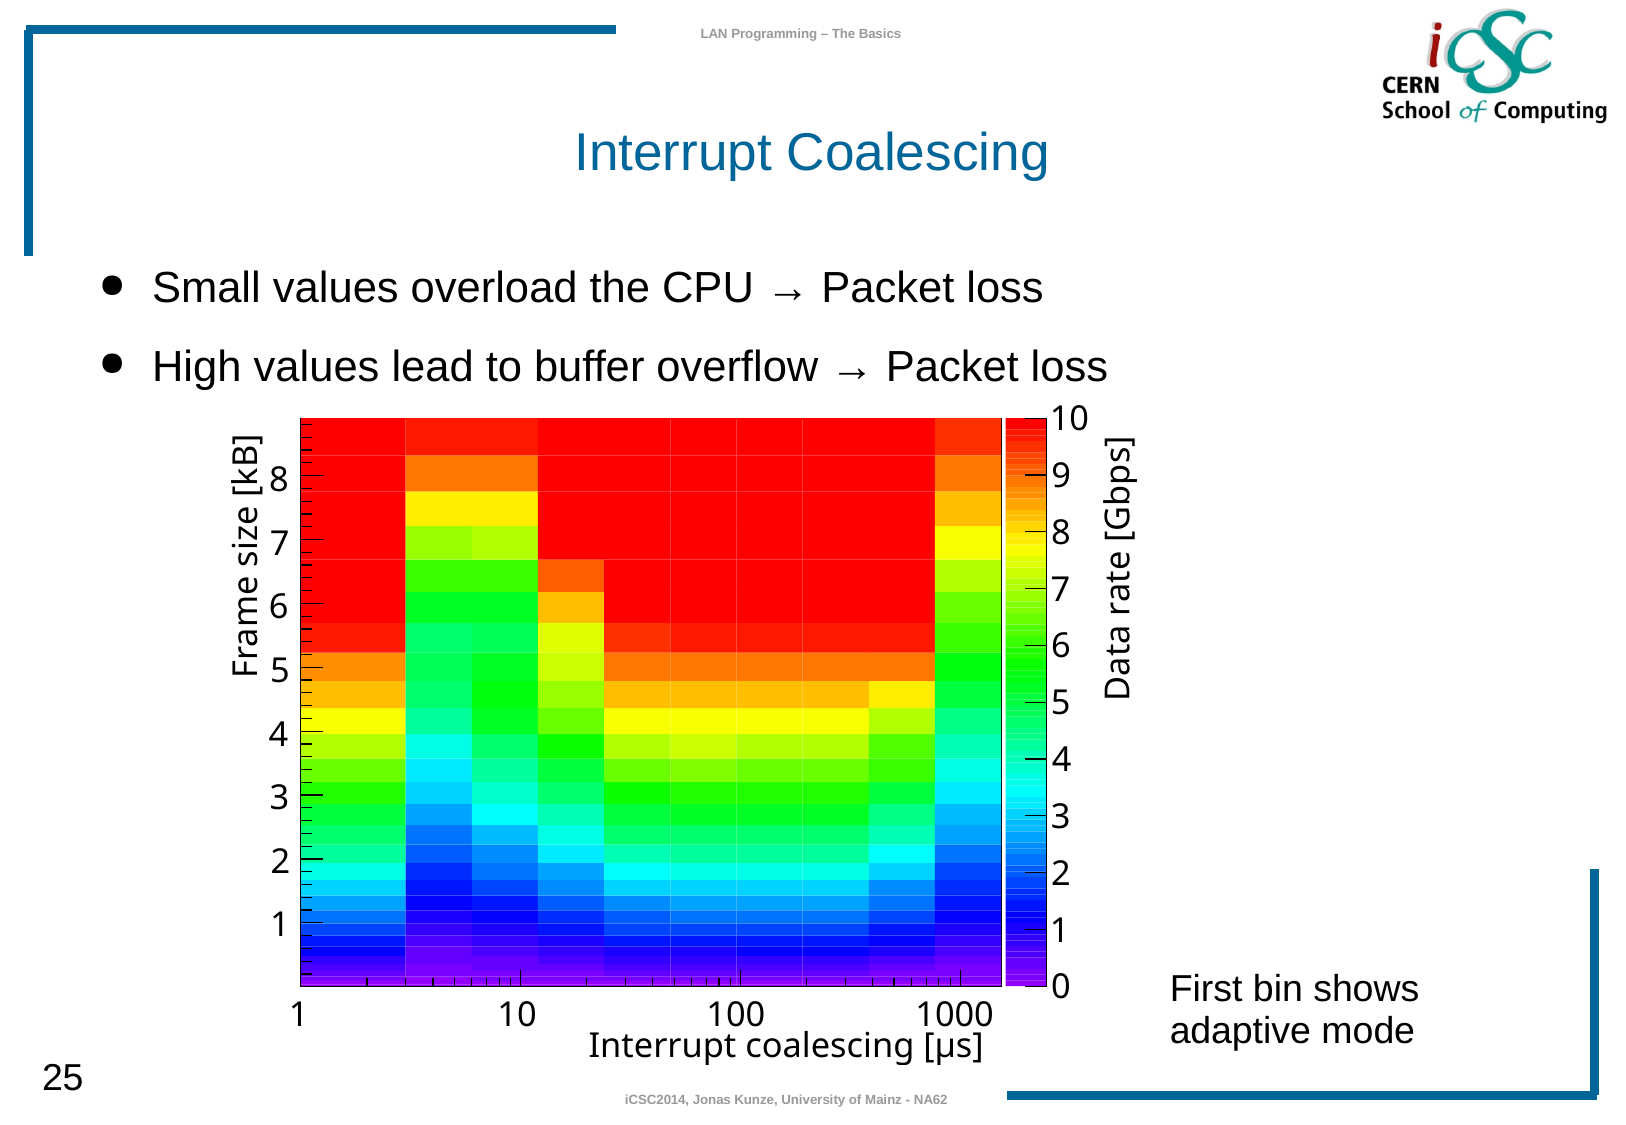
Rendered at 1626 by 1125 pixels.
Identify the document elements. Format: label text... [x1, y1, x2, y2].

picture [1381, 8, 1608, 125]
text_box First bin shows adaptive mode [1155, 960, 1576, 1068]
picture [231, 404, 1137, 1066]
list Small values overload the CPU → Packet loss High values lead to buffer overflow → Packet loss [81, 263, 1512, 1051]
title Interrupt Coalescing [81, 44, 1544, 233]
